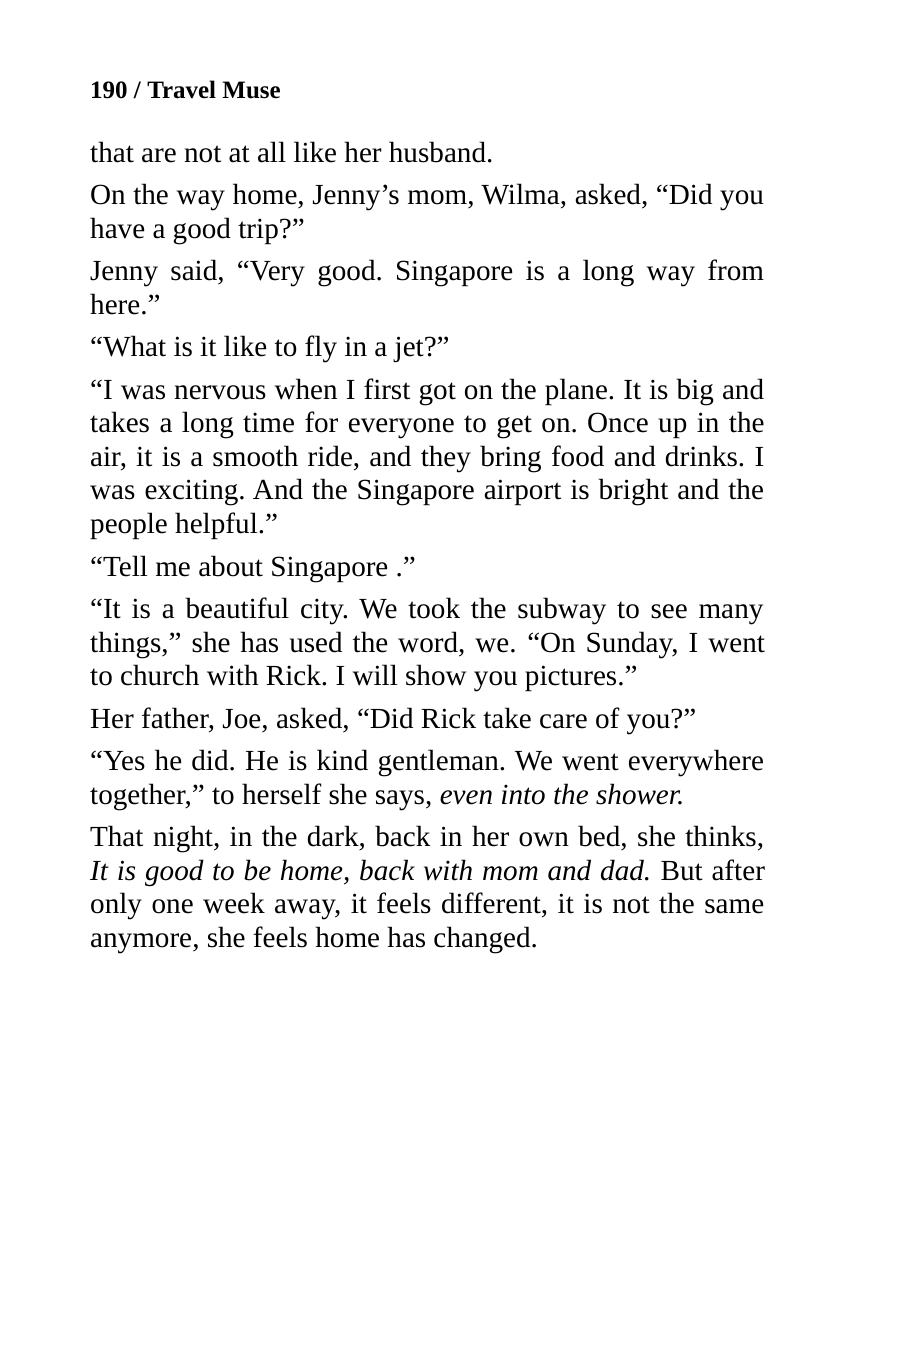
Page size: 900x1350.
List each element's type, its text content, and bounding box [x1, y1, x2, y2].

text that are not at all like her husband. [90, 135, 765, 168]
text “Tell me about Singapore .” [90, 549, 765, 582]
text That night, in the dark, back in her own bed, she thinks, It is good to be home, back with mom and dad. But after only one week away, it feels different, it is not the same anymore, she feels home has changed. [90, 819, 765, 953]
text “Yes he did. He is kind gentleman. We went everywhere together,” to herself she says, even into the shower. [90, 743, 765, 810]
text Her father, Joe, asked, “Did Rick take care of you?” [90, 701, 765, 734]
text On the way home, Jenny’s mom, Wilma, asked, “Did you have a good trip?” [90, 177, 765, 244]
text “I was nervous when I first got on the plane. It is big and takes a long time for everyone to get on. Once up in the air, it is a smooth ride, and they bring food and drinks. I was exciting. And the Singapore airport is bright and the people helpful.” [90, 372, 765, 540]
text “What is it like to fly in a jet?” [90, 329, 765, 363]
text Jenny said, “Very good. Singapore is a long way from here.” [90, 253, 765, 321]
text “It is a beautiful city. We took the subway to see many things,” she has used the word, we. “On Sunday, I went to church with Rick. I will show you pictures.” [90, 591, 765, 692]
